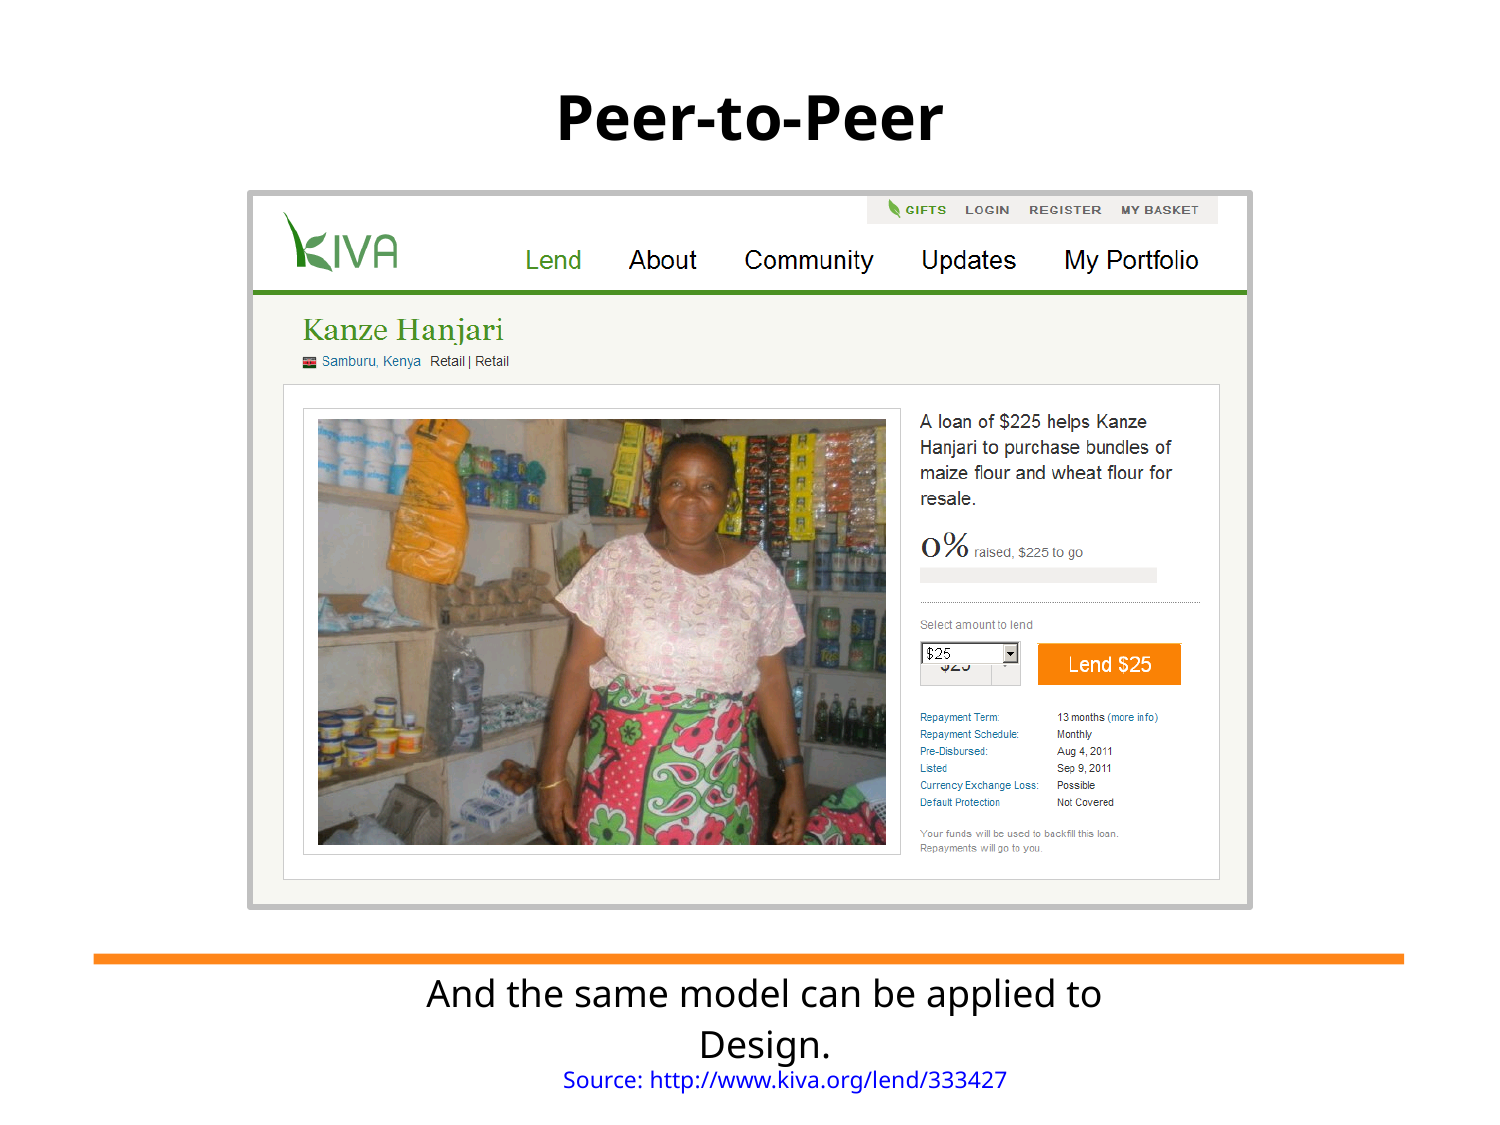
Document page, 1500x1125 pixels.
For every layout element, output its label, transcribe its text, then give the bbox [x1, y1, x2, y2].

title Peer-to-Peer [75, 44, 1426, 188]
text_box Source: http://www.kiva.org/lend/333427 [548, 1056, 952, 1098]
text_box And the same model can be applied to Design. [382, 960, 1148, 1064]
picture [0, 0, 1500, 1125]
